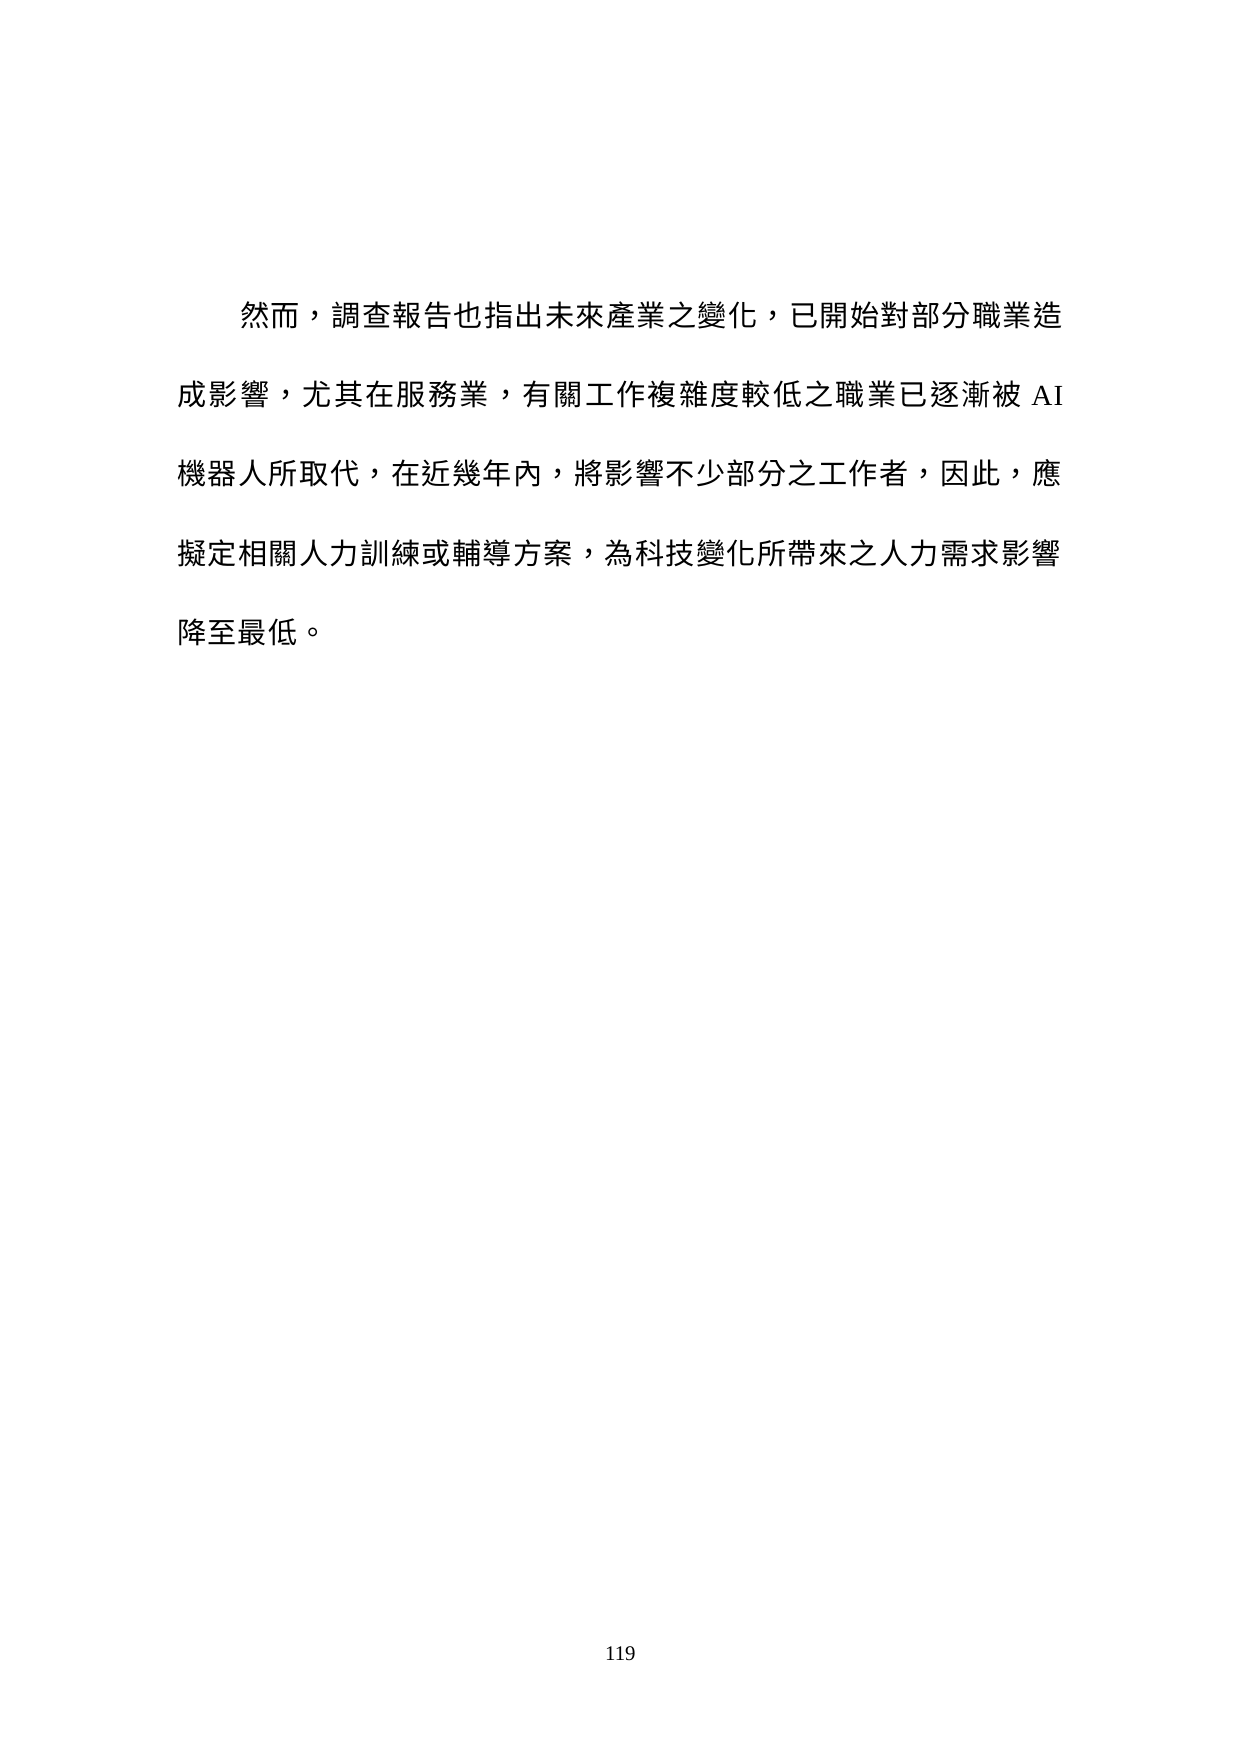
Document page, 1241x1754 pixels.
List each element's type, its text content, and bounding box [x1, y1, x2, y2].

text 然而，調查報告也指出未來產業之變化，已開始對部分職業造成影響，尤其在服務業，有關工作複雜度較低之職業已逐漸被AI機器人所取代，在近幾年內，將影響不少部分之工作者，因此，應擬定相關人力訓練或輔導方案，為科技變化所帶來之人力需求影響降至最低。 [177, 266, 1063, 663]
